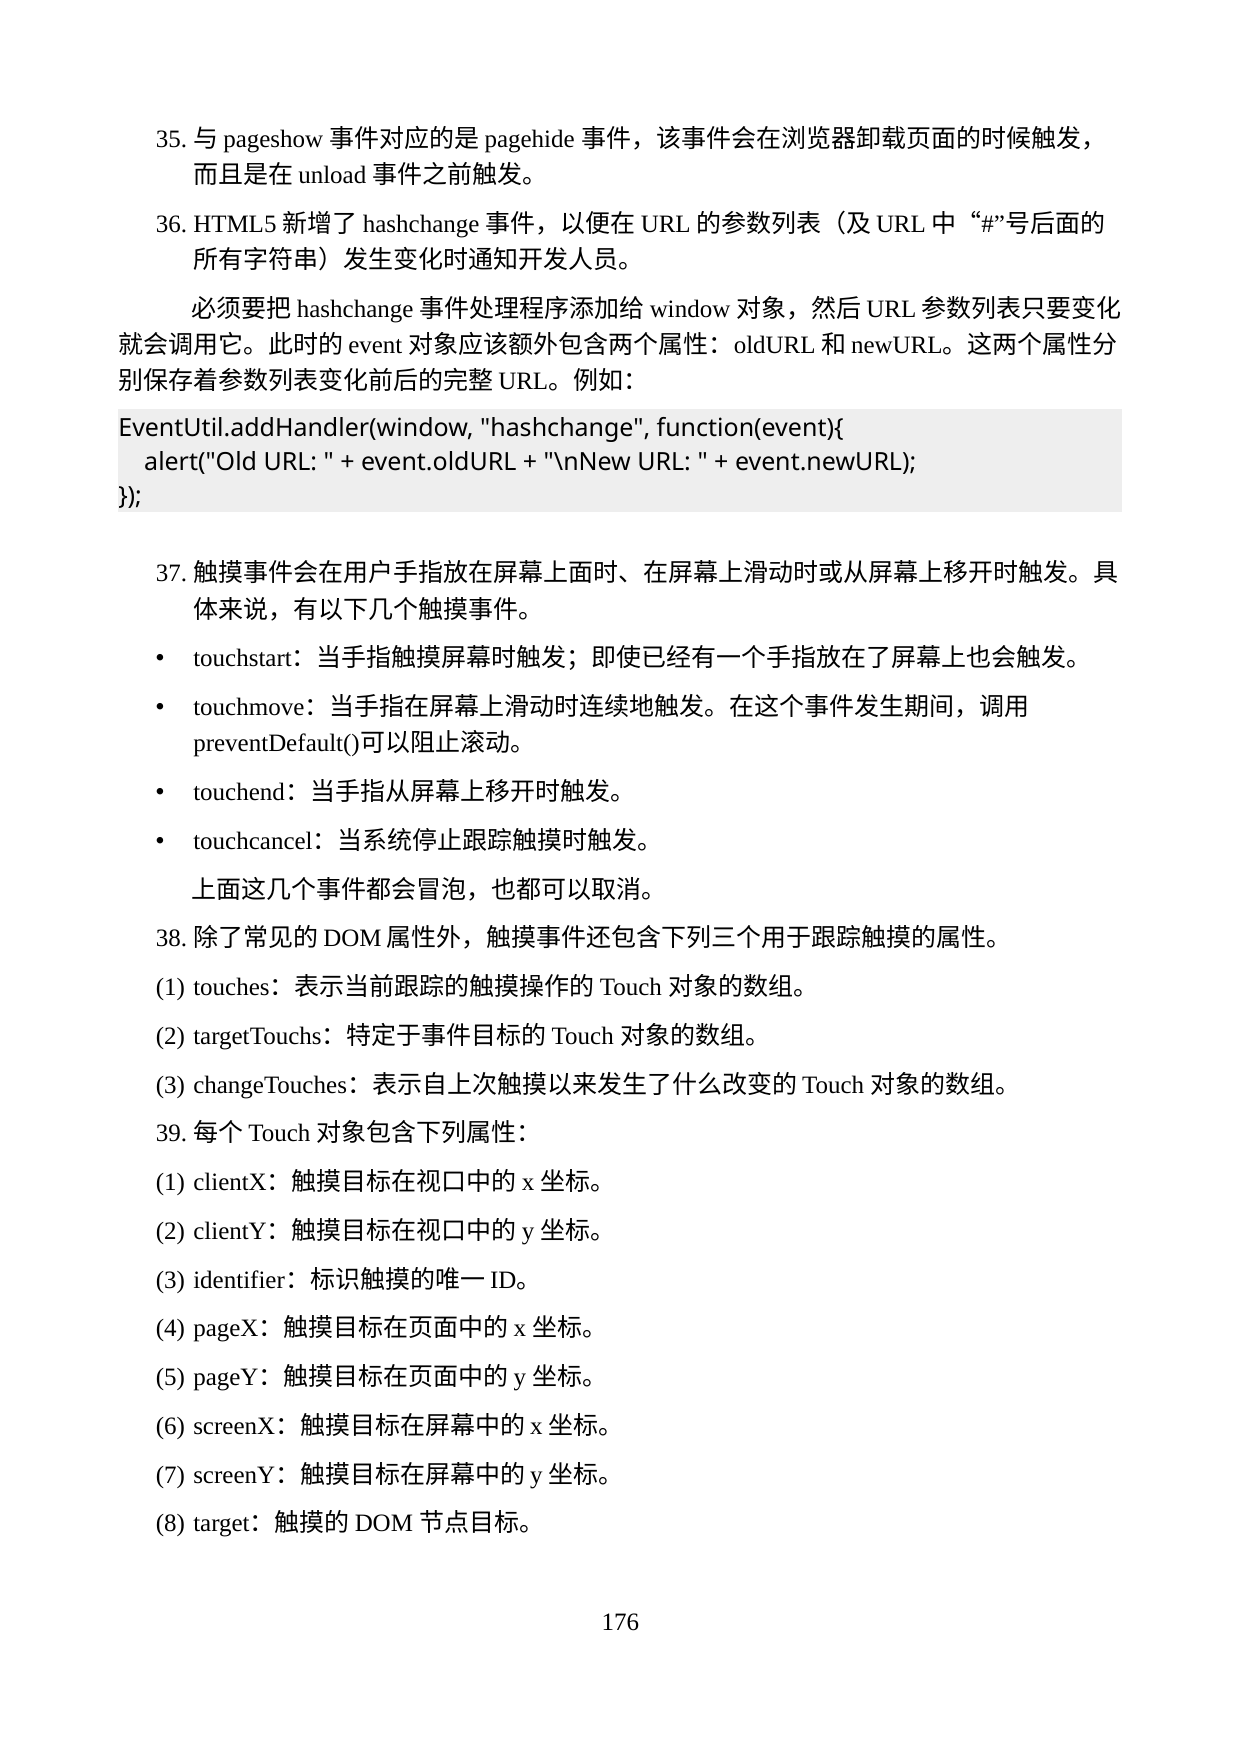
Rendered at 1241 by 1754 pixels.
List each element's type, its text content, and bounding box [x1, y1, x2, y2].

text 上面这几个事件都会冒泡，也都可以取消。 [118, 869, 1122, 905]
list touches：表示当前跟踪的触摸操作的Touch 对象的数组。 [156, 967, 1122, 1003]
list touchend：当手指从屏幕上移开时触发。 [156, 772, 1122, 808]
list clientX：触摸目标在视口中的x 坐标。 [156, 1162, 1122, 1198]
list changeTouches：表示自上次触摸以来发生了什么改变的Touch 对象的数组。 [156, 1064, 1122, 1100]
list touchcancel：当系统停止跟踪触摸时触发。 [156, 820, 1122, 857]
list 与pageshow 事件对应的是pagehide 事件，该事件会在浏览器卸载页面的时候触发，而且是在unload 事件之前触发。 [156, 118, 1122, 191]
list screenX：触摸目标在屏幕中的x 坐标。 [156, 1405, 1122, 1442]
list HTML5 新增了hashchange 事件，以便在URL 的参数列表（及URL 中“#”号后面的所有字符串）发生变化时通知开发人员。 [156, 203, 1122, 276]
list 每个Touch 对象包含下列属性： [156, 1113, 1122, 1149]
table_header EventUtil.addHandler(window, "hashchange", function(event){ alert("Old URL: " + event.oldURL + "\nNew URL: " + event.newURL); }); [118, 409, 1122, 512]
list touchstart：当手指触摸屏幕时触发；即使已经有一个手指放在了屏幕上也会触发。 [156, 638, 1122, 674]
list pageX：触摸目标在页面中的x 坐标。 [156, 1308, 1122, 1344]
list target：触摸的DOM 节点目标。 [156, 1503, 1122, 1539]
list clientY：触摸目标在视口中的y 坐标。 [156, 1210, 1122, 1247]
text 必须要把hashchange 事件处理程序添加给window 对象，然后URL 参数列表只要变化就会调用它。此时的event 对象应该额外包含两个属性：oldURL 和newURL。这两个属性分别保存着参数列表变化前后的完整URL。例如： [118, 288, 1122, 397]
list 除了常见的DOM属性外，触摸事件还包含下列三个用于跟踪触摸的属性。 [156, 918, 1122, 954]
list targetTouchs：特定于事件目标的Touch 对象的数组。 [156, 1015, 1122, 1052]
list pageY：触摸目标在页面中的y 坐标。 [156, 1357, 1122, 1393]
list identifier：标识触摸的唯一ID。 [156, 1259, 1122, 1295]
list screenY：触摸目标在屏幕中的y 坐标。 [156, 1454, 1122, 1490]
list 触摸事件会在用户手指放在屏幕上面时、在屏幕上滑动时或从屏幕上移开时触发。具体来说，有以下几个触摸事件。 [156, 553, 1122, 625]
list touchmove：当手指在屏幕上滑动时连续地触发。在这个事件发生期间，调用preventDefault()可以阻止滚动。 [156, 687, 1122, 759]
